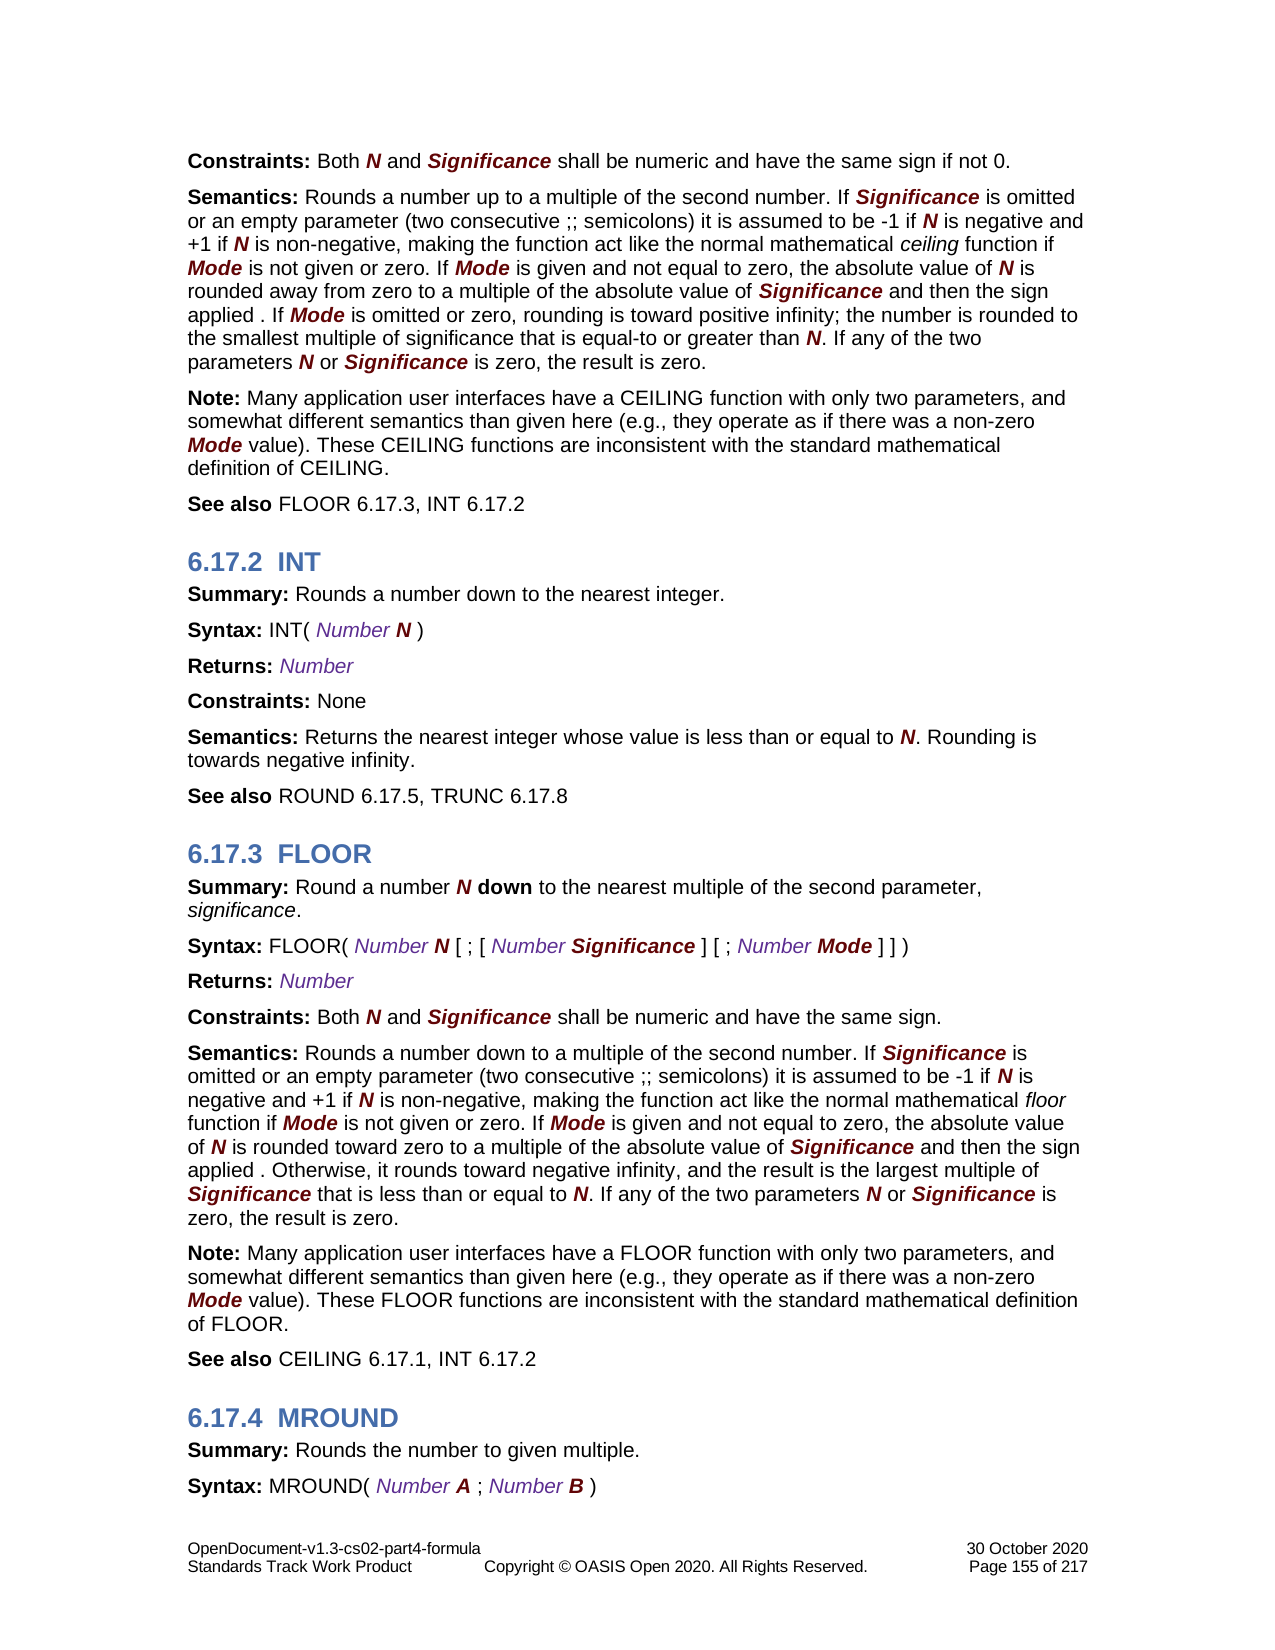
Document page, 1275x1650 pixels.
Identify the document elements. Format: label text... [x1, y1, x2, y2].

text Summary: Round a number N down to the nearest multiple of the second parameter, significance. [187, 875, 1088, 922]
text Constraints: None [187, 690, 1088, 713]
text Returns: Number [187, 970, 1088, 993]
text See also CEILING 6.17.1, INT 6.17.2 [187, 1348, 1088, 1371]
text Constraints: Both N and Significance shall be numeric and have the same sign if not 0. [187, 150, 1088, 173]
subtitle FLOOR [187, 839, 1088, 869]
text See also FLOOR 6.17.3, INT 6.17.2 [187, 492, 1088, 516]
text Summary: Rounds a number down to the nearest integer. [187, 583, 1088, 606]
text Syntax: FLOOR( Number N [ ; [ Number Significance ] [ ; Number Mode ] ] ) [187, 934, 1088, 958]
text Semantics: Returns the nearest integer whose value is less than or equal to N. Rounding is towards negative infinity. [187, 725, 1088, 772]
text See also ROUND 6.17.5, TRUNC 6.17.8 [187, 784, 1088, 808]
text Note: Many application user interfaces have a CEILING function with only two parameters, and somewhat different semantics than given here (e.g., they operate as if there was a non-zero Mode value). These CEILING functions are inconsistent with the standard mathematical definition of CEILING. [187, 386, 1088, 480]
text Syntax: INT( Number N ) [187, 618, 1088, 642]
text Constraints: Both N and Significance shall be numeric and have the same sign. [187, 1006, 1088, 1029]
subtitle MROUND [187, 1402, 1088, 1432]
text Syntax: MROUND( Number A ; Number B ) [187, 1474, 1088, 1498]
text Returns: Number [187, 654, 1088, 678]
text Summary: Rounds the number to given multiple. [187, 1438, 1088, 1462]
text Semantics: Rounds a number down to a multiple of the second number. If Significance is omitted or an empty parameter (two consecutive ;; semicolons) it is assumed to be -1 if N is negative and +1 if N is non-negative, making the function act like the normal mathematical floor function if Mode is not given or zero. If Mode is given and not equal to zero, the absolute value of N is rounded toward zero to a multiple of the absolute value of Significance and then the sign applied . Otherwise, it rounds toward negative infinity, and the result is the largest multiple of Significance that is less than or equal to N. If any of the two parameters N or Significance is zero, the result is zero. [187, 1041, 1088, 1229]
subtitle INT [187, 547, 1088, 577]
text Note: Many application user interfaces have a FLOOR function with only two parameters, and somewhat different semantics than given here (e.g., they operate as if there was a non-zero Mode value). These FLOOR functions are inconsistent with the standard mathematical definition of FLOOR. [187, 1242, 1088, 1336]
text Semantics: Rounds a number up to a multiple of the second number. If Significance is omitted or an empty parameter (two consecutive ;; semicolons) it is assumed to be -1 if N is negative and +1 if N is non-negative, making the function act like the normal mathematical ceiling function if Mode is not given or zero. If Mode is given and not equal to zero, the absolute value of N is rounded away from zero to a multiple of the absolute value of Significance and then the sign applied . If Mode is omitted or zero, rounding is toward positive infinity; the number is rounded to the smallest multiple of significance that is equal-to or greater than N. If any of the two parameters N or Significance is zero, the result is zero. [187, 186, 1088, 374]
